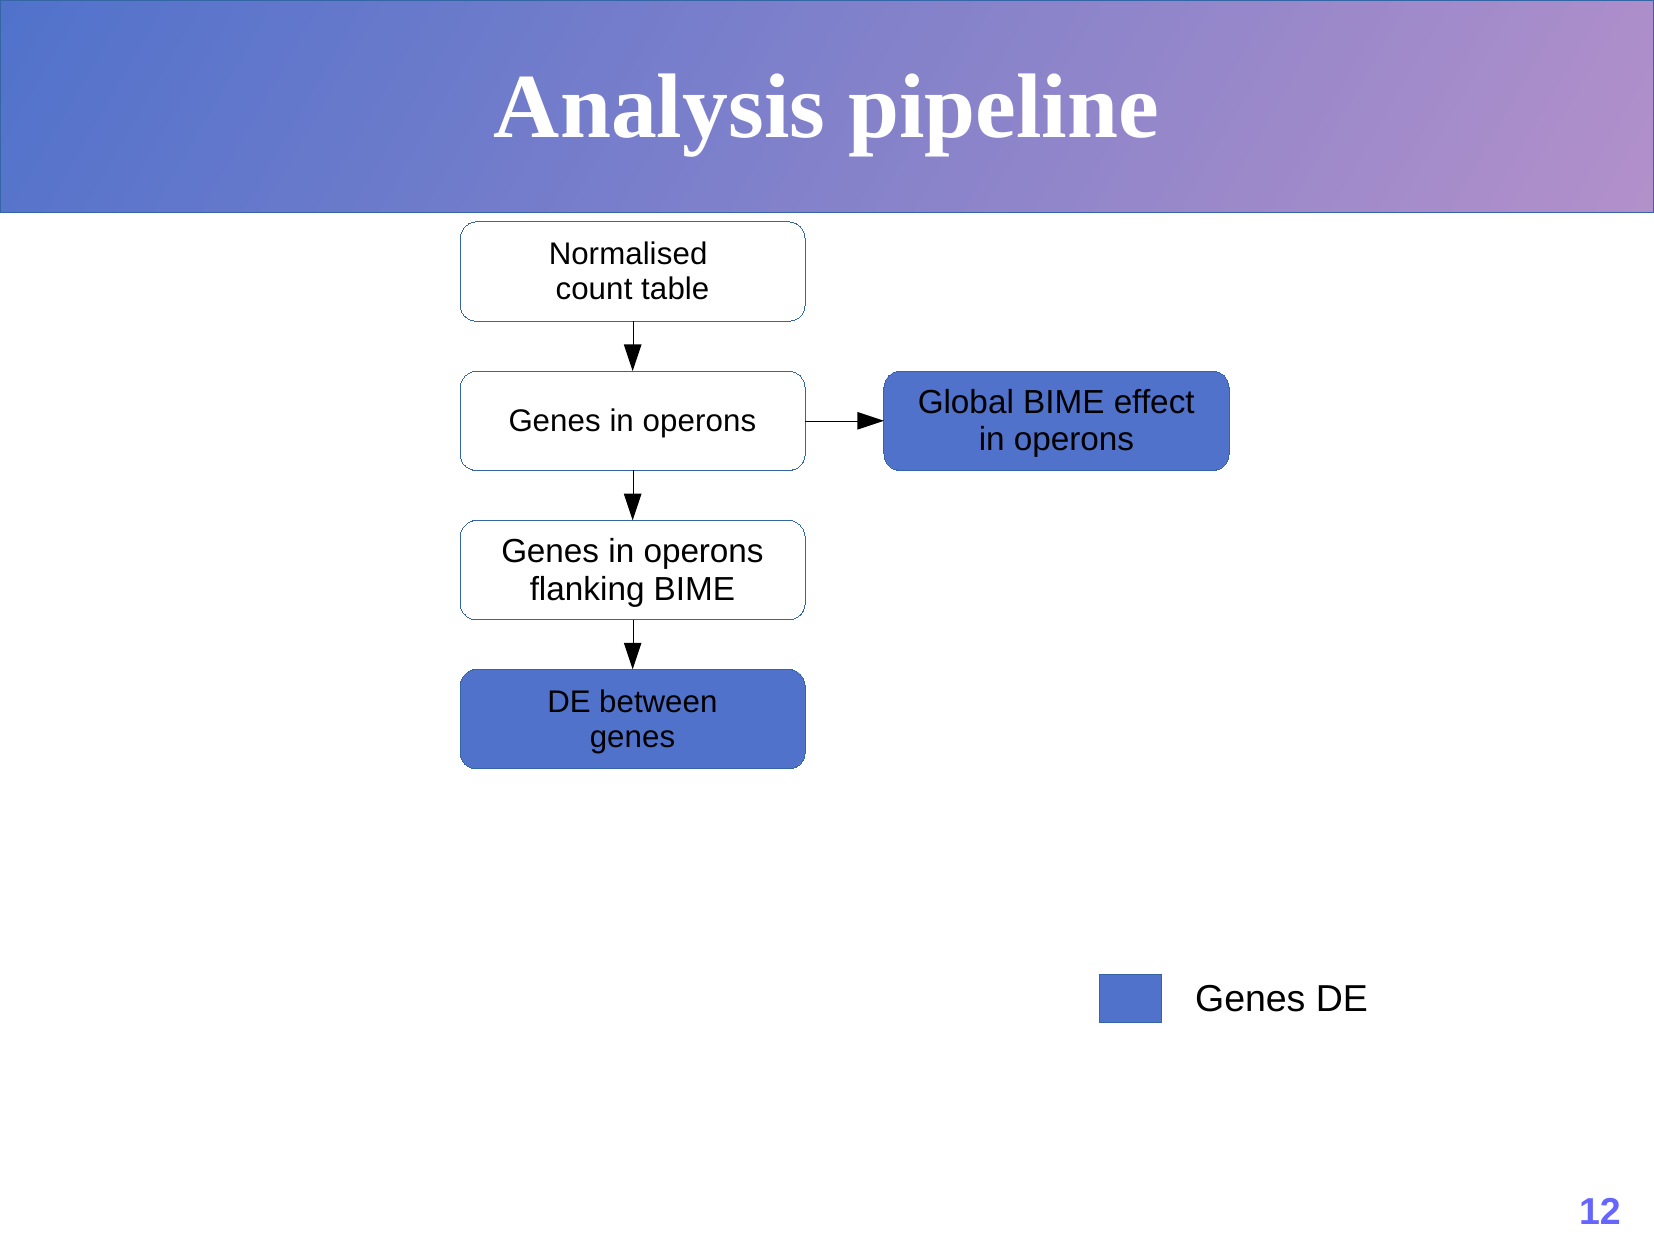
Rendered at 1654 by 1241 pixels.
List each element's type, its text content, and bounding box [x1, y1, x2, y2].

title Analysis pipeline [82, 23, 1571, 189]
text_box Genes in operons [460, 371, 806, 471]
text_box 12 [1564, 1183, 1642, 1241]
text_box DE between genes [460, 669, 806, 769]
text_box Normalised count table [460, 221, 806, 322]
text_box [1099, 974, 1162, 1023]
text_box Global BIME effect in operons [883, 371, 1230, 471]
text_box Genes DE [1180, 970, 1530, 1028]
text_box Genes in operons flanking BIME [460, 520, 806, 620]
